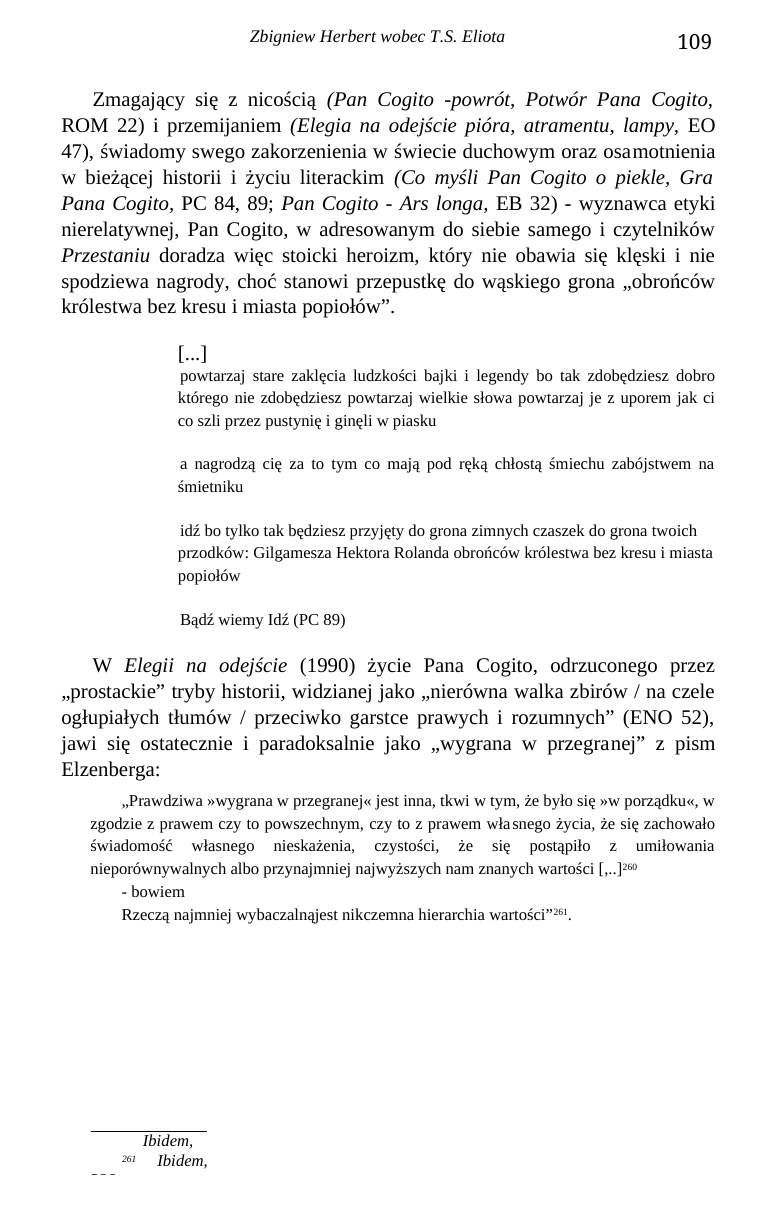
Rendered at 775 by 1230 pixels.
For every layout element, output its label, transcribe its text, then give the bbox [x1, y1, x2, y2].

text W Elegii na odejście (1990) życie Pana Cogito, odrzuconego przez „prostackie” tryby historii, widzianej jako „nierówna walka zbirów / na czele ogłupiałych tłumów / przeciwko garstce prawych i rozumnych” (ENO 52), jawi się ostatecznie i paradoksalnie jako „wygrana w przegra­nej” z pism Elzenberga: [61, 653, 716, 781]
text Zmagający się z nicością (Pan Cogito -powrót, Potwór Pana Cogito, ROM 22) i przemijaniem (Elegia na odejście pióra, atramentu, lampy, EO 47), świadomy swego zakorzenienia w świecie duchowym oraz osa­motnienia w bieżącej historii i życiu literackim (Co myśli Pan Cogito o piekle, Gra Pana Cogito, PC 84, 89; Pan Cogito - Ars longa, EB 32) - wyznawca etyki nierelatywnej, Pan Cogito, w adresowanym do siebie samego i czytelników Przestaniu doradza więc stoicki heroizm, który nie obawia się klęski i nie spodziewa nagrody, choć stanowi przepustkę do wąskiego grona „obrońców królestwa bez kresu i miasta popiołów”. [61, 87, 716, 318]
text idź bo tylko tak będziesz przyjęty do grona zimnych czaszek do grona twoich przodków: Gilgamesza Hektora Rolanda obrońców królestwa bez kresu i miasta popiołów [178, 520, 716, 585]
text powtarzaj stare zaklęcia ludzkości bajki i legendy bo tak zdobędziesz dobro którego nie zdobędziesz powtarzaj wielkie słowa powtarzaj je z uporem jak ci co szli przez pustynię i ginęli w piasku [178, 365, 716, 430]
text Rzeczą najmniej wybaczalnąjest nikczemna hierarchia wartości”261. [61, 904, 716, 923]
text 261 Ibidem, 386. [91, 1151, 207, 1174]
text Ibidem, 382. [91, 1132, 207, 1151]
text Bądź wiemy Idź (PC 89) [178, 609, 716, 628]
text Zbigniew Herbert wobec T.S. Eliota [249, 26, 526, 46]
text 109 [677, 27, 714, 55]
text a nagrodzą cię za to tym co mają pod ręką chłostą śmiechu zabójstwem na śmietniku [178, 454, 716, 496]
text [...] [178, 341, 716, 365]
text „Prawdziwa »wygrana w przegranej« jest inna, tkwi w tym, że było się »w porządku«, w zgodzie z prawem czy to powszechnym, czy to z prawem wła­snego życia, że się zachowało świadomość własnego nieskażenia, czystości, że się postąpiło z umiłowania nieporównywalnych albo przynajmniej najwyższych nam znanych wartości [,..]260 [90, 791, 716, 878]
text - bowiem [61, 882, 716, 901]
